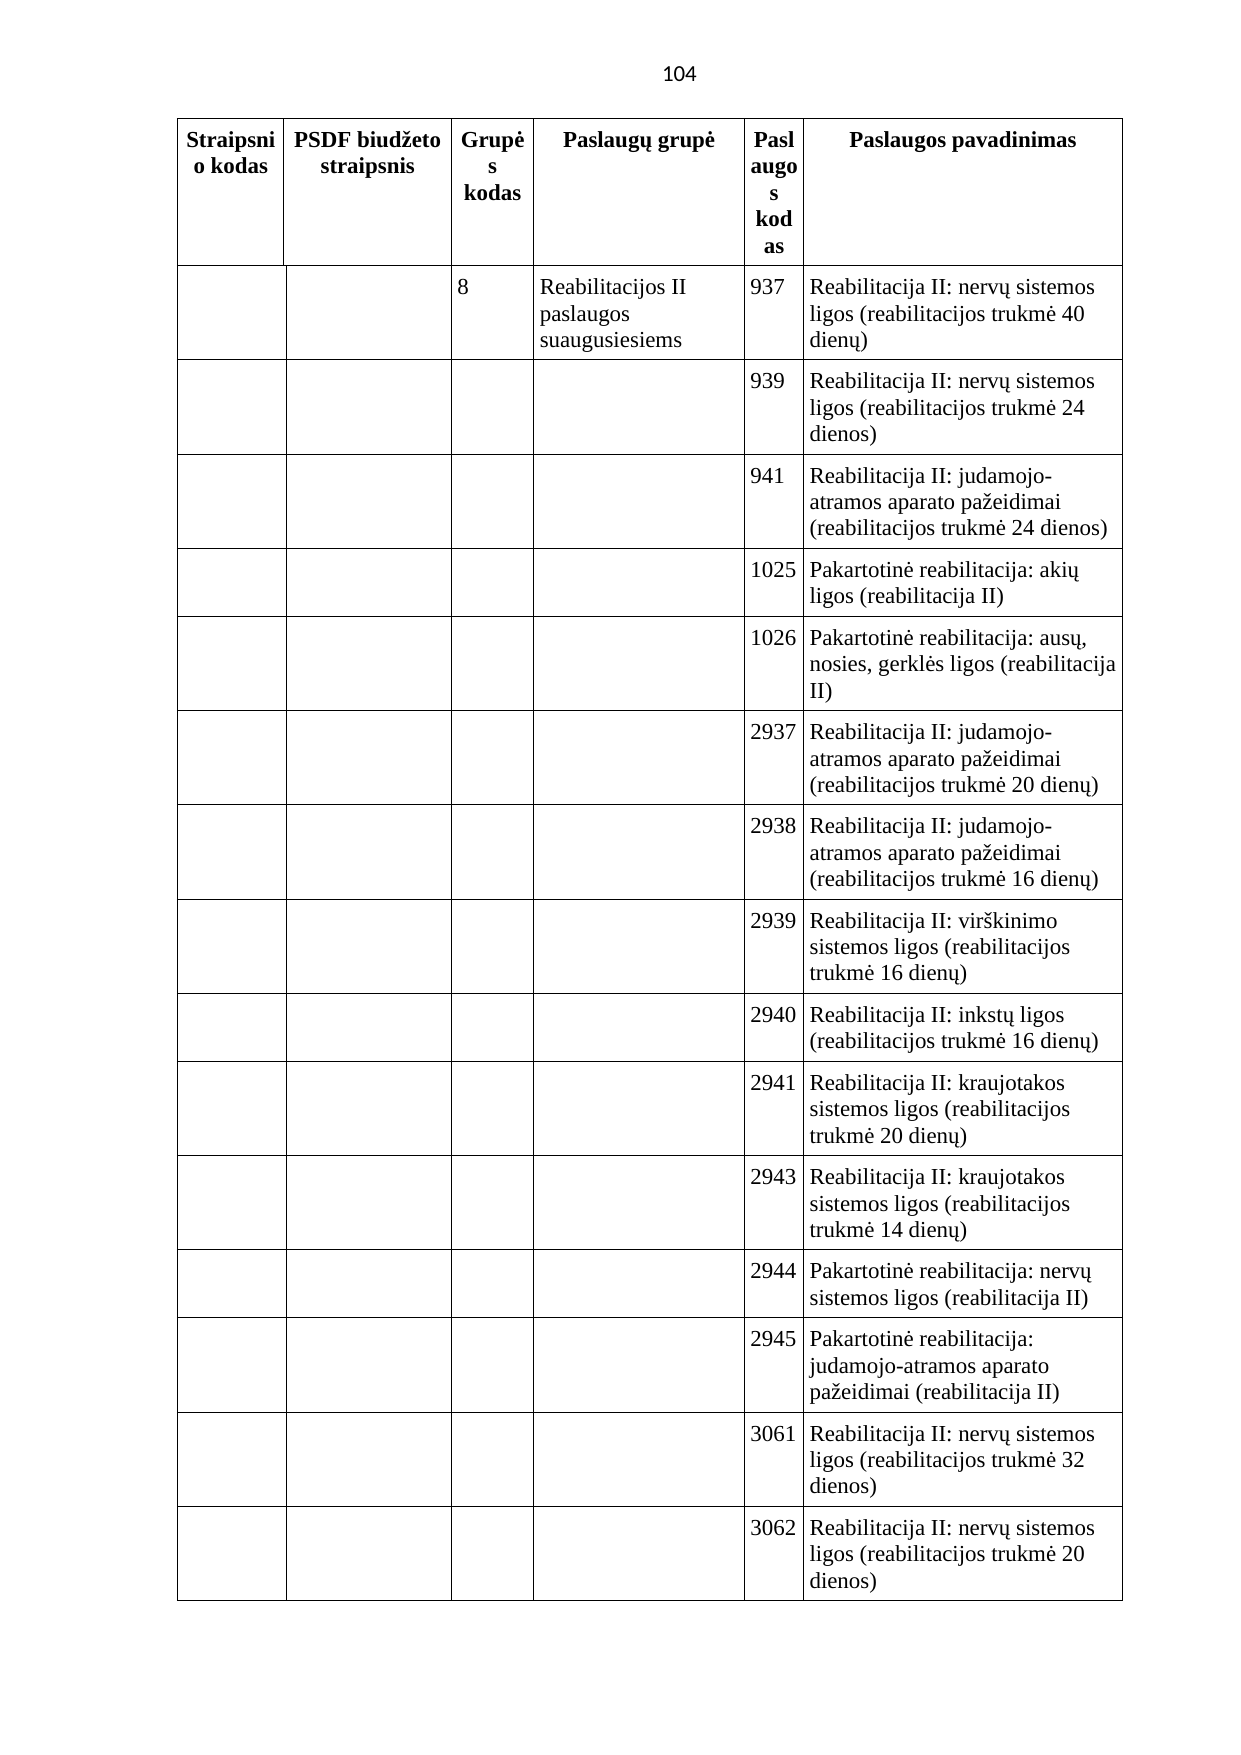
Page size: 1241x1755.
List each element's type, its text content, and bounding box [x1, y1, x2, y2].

table_cell [452, 455, 533, 548]
table_cell 8 [452, 266, 533, 359]
table_cell [178, 1318, 286, 1412]
table_cell Reabilitacija II: nervų sistemos ligos (reabilitacijos trukmė 20 dienos) [804, 1507, 1122, 1600]
table_cell [452, 1318, 533, 1412]
table_cell Pakartotinė reabilitacija: judamojo-atramos aparato pažeidimai (reabilitacija II) [804, 1318, 1122, 1412]
table_header Paslaugų grupė [534, 119, 744, 265]
table_cell [178, 1413, 286, 1506]
table_cell [534, 617, 744, 710]
table_cell [452, 711, 533, 804]
table_cell [534, 1250, 744, 1317]
table_cell 2939 [745, 900, 803, 993]
table_cell Reabilitacija II: inkstų ligos (reabilitacijos trukmė 16 dienų) [804, 994, 1122, 1061]
table_cell 2938 [745, 805, 803, 899]
table_cell [452, 1250, 533, 1317]
table_cell Reabilitacija II: judamojo-atramos aparato pažeidimai (reabilitacijos trukmė 16 dienų) [804, 805, 1122, 899]
table_cell [287, 805, 451, 899]
table_cell [534, 1156, 744, 1249]
table_header Straipsnio kodas [178, 119, 283, 265]
table_cell [287, 900, 451, 993]
table_cell [287, 1318, 451, 1412]
table_cell [452, 1507, 533, 1600]
table_cell [287, 455, 451, 548]
table_cell [178, 1156, 286, 1249]
table_cell 939 [745, 360, 803, 454]
table_cell Reabilitacija II: judamojo-atramos aparato pažeidimai (reabilitacijos trukmė 24 dienos) [804, 455, 1122, 548]
table_cell 2941 [745, 1062, 803, 1155]
table_cell 3061 [745, 1413, 803, 1506]
table_cell [178, 549, 286, 616]
table_cell 937 [745, 266, 803, 359]
table_cell Reabilitacija II: judamojo-atramos aparato pažeidimai (reabilitacijos trukmė 20 dienų) [804, 711, 1122, 804]
table_cell Reabilitacija II: virškinimo sistemos ligos (reabilitacijos trukmė 16 dienų) [804, 900, 1122, 993]
table_cell [178, 805, 286, 899]
table_cell [287, 360, 451, 454]
table_cell [534, 360, 744, 454]
table_cell [452, 805, 533, 899]
table_cell [452, 549, 533, 616]
table_cell [287, 994, 451, 1061]
table_header PSDF biudžeto straipsnis [284, 119, 451, 265]
table_cell [534, 1413, 744, 1506]
table_cell 2940 [745, 994, 803, 1061]
table_cell [287, 1156, 451, 1249]
table_cell [452, 1413, 533, 1506]
table_cell Pakartotinė reabilitacija: akių ligos (reabilitacija II) [804, 549, 1122, 616]
table_cell [178, 900, 286, 993]
table_cell [452, 1062, 533, 1155]
table_cell [534, 900, 744, 993]
table_cell [178, 455, 286, 548]
table_cell [534, 1507, 744, 1600]
table_header Grupės kodas [452, 119, 533, 265]
table_cell [178, 266, 286, 359]
table_cell Reabilitacija II: kraujotakos sistemos ligos (reabilitacijos trukmė 20 dienų) [804, 1062, 1122, 1155]
table_cell [534, 549, 744, 616]
table_cell [287, 711, 451, 804]
table_cell 1025 [745, 549, 803, 616]
table_cell Reabilitacija II: nervų sistemos ligos (reabilitacijos trukmė 24 dienos) [804, 360, 1122, 454]
table_cell 2937 [745, 711, 803, 804]
table_cell 2944 [745, 1250, 803, 1317]
table_cell [178, 711, 286, 804]
table_cell [287, 1507, 451, 1600]
table_cell 2943 [745, 1156, 803, 1249]
table_cell 2945 [745, 1318, 803, 1412]
table_cell [287, 266, 451, 359]
table_cell [178, 1062, 286, 1155]
table_cell Reabilitacija II: kraujotakos sistemos ligos (reabilitacijos trukmė 14 dienų) [804, 1156, 1122, 1249]
table_header Paslaugos pavadinimas [804, 119, 1122, 265]
table_cell [178, 994, 286, 1061]
table_cell [287, 1413, 451, 1506]
table_cell [287, 617, 451, 710]
table_cell [452, 900, 533, 993]
table_cell [287, 1062, 451, 1155]
table_cell [534, 1318, 744, 1412]
table_cell Reabilitacija II: nervų sistemos ligos (reabilitacijos trukmė 32 dienos) [804, 1413, 1122, 1506]
table_cell [534, 455, 744, 548]
table_cell Pakartotinė reabilitacija: nervų sistemos ligos (reabilitacija II) [804, 1250, 1122, 1317]
table_cell [178, 1250, 286, 1317]
table_cell [178, 617, 286, 710]
table_cell [534, 994, 744, 1061]
table_cell Reabilitacija II: nervų sistemos ligos (reabilitacijos trukmė 40 dienų) [804, 266, 1122, 359]
table_cell [287, 1250, 451, 1317]
table_cell Reabilitacijos II paslaugos suaugusiesiems [534, 266, 744, 359]
table_cell [534, 1062, 744, 1155]
table_cell [534, 805, 744, 899]
table_cell 3062 [745, 1507, 803, 1600]
table_cell [178, 1507, 286, 1600]
table_cell [452, 617, 533, 710]
table_cell [287, 549, 451, 616]
table_cell Pakartotinė reabilitacija: ausų, nosies, gerklės ligos (reabilitacija II) [804, 617, 1122, 710]
table_cell [452, 1156, 533, 1249]
table_cell [534, 711, 744, 804]
table_cell [452, 360, 533, 454]
table_cell 941 [745, 455, 803, 548]
table_cell 1026 [745, 617, 803, 710]
table_header Paslaugos kodas [745, 119, 803, 265]
table_cell [452, 994, 533, 1061]
table_cell [178, 360, 286, 454]
